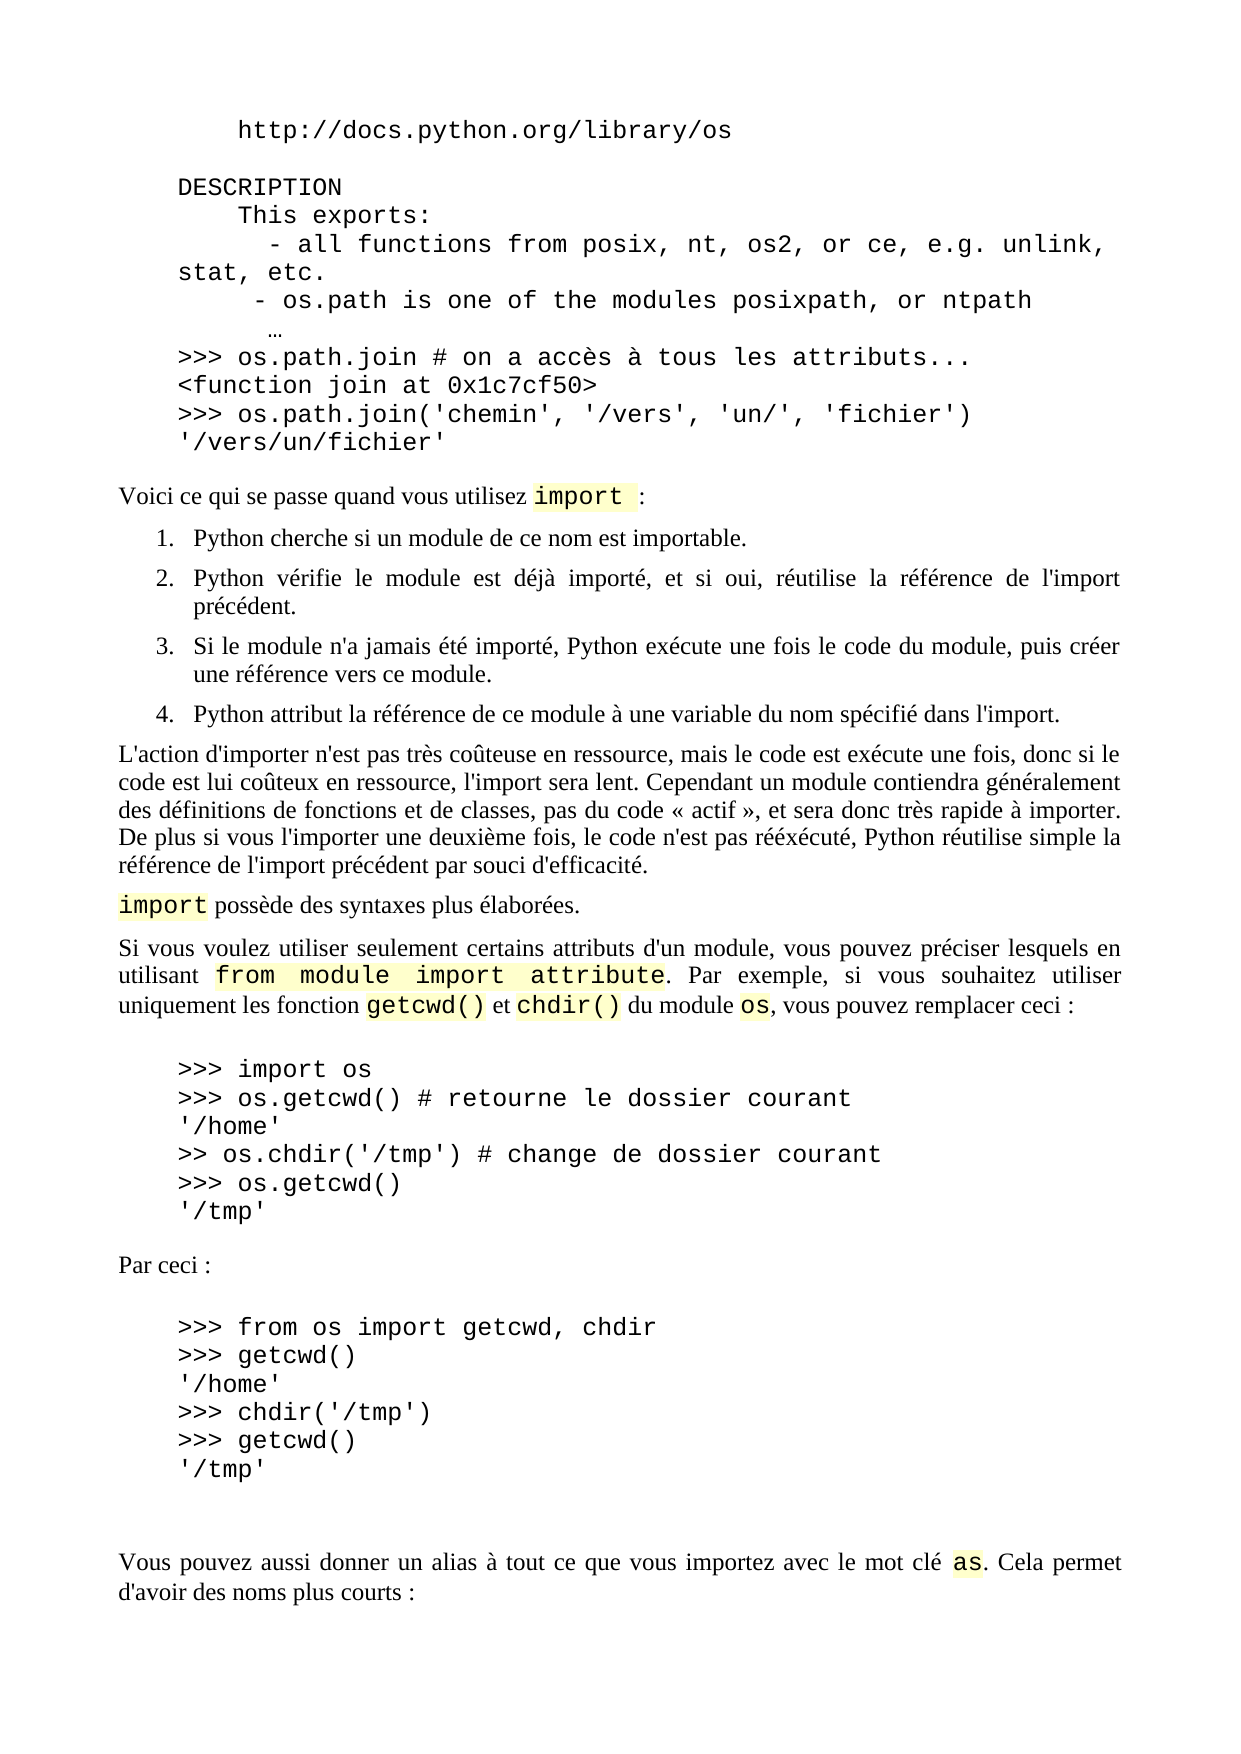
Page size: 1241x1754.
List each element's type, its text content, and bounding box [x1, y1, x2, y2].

text import possède des syntaxes plus élaborées. [118, 891, 1122, 921]
text Voici ce qui se passe quand vous utilisez import : [118, 482, 1122, 512]
list Python cherche si un module de ce nom est importable. [156, 524, 1122, 552]
text >>> import os >>> os.getcwd() # retourne le dossier courant '/home' >> os.chdir('/tmp') # change de dossier courant >>> os.getcwd() '/tmp' [177, 1057, 1122, 1227]
text Si vous voulez utiliser seulement certains attributs d'un module, vous pouvez préciser lesquels en utilisant from module import attribute. Par exemple, si vous souhaitez utiliser uniquement les fonction getcwd() et chdir() du module os, vous pouvez remplacer ceci : [118, 934, 1122, 1021]
text >>> from os import getcwd, chdir >>> getcwd() '/home' >>> chdir('/tmp') >>> getcwd() '/tmp' [177, 1314, 1122, 1484]
text L'action d'importer n'est pas très coûteuse en ressource, mais le code est exécute une fois, donc si le code est lui coûteux en ressource, l'import sera lent. Cependant un module contiendra généralement des définitions de fonctions et de classes, pas du code « actif », et sera donc très rapide à importer. De plus si vous l'importer une deuxième fois, le code n'est pas rééxécuté, Python réutilise simple la référence de l'import précédent par souci d'efficacité. [118, 740, 1122, 879]
text Par ceci : [118, 1251, 1122, 1278]
list Python attribut la référence de ce module à une variable du nom spécifié dans l'import. [156, 700, 1122, 728]
list Si le module n'a jamais été importé, Python exécute une fois le code du module, puis créer une référence vers ce module. [156, 632, 1122, 688]
text Vous pouvez aussi donner un alias à tout ce que vous importez avec le mot clé as. Cela permet d'avoir des noms plus courts : [118, 1548, 1122, 1606]
text http://docs.python.org/library/os DESCRIPTION This exports: - all functions from posix, nt, os2, or ce, e.g. unlink, stat, etc. - os.path is one of the modules posixpath, or ntpath … >>> os.path.join # on a accès à tous les attributs... <function join at 0x1c7cf50> >>> os.path.join('chemin', '/vers', 'un/', 'fichier') '/vers/un/fichier' [177, 118, 1122, 458]
list Python vérifie le module est déjà importé, et si oui, réutilise la référence de l'import précédent. [156, 564, 1122, 620]
